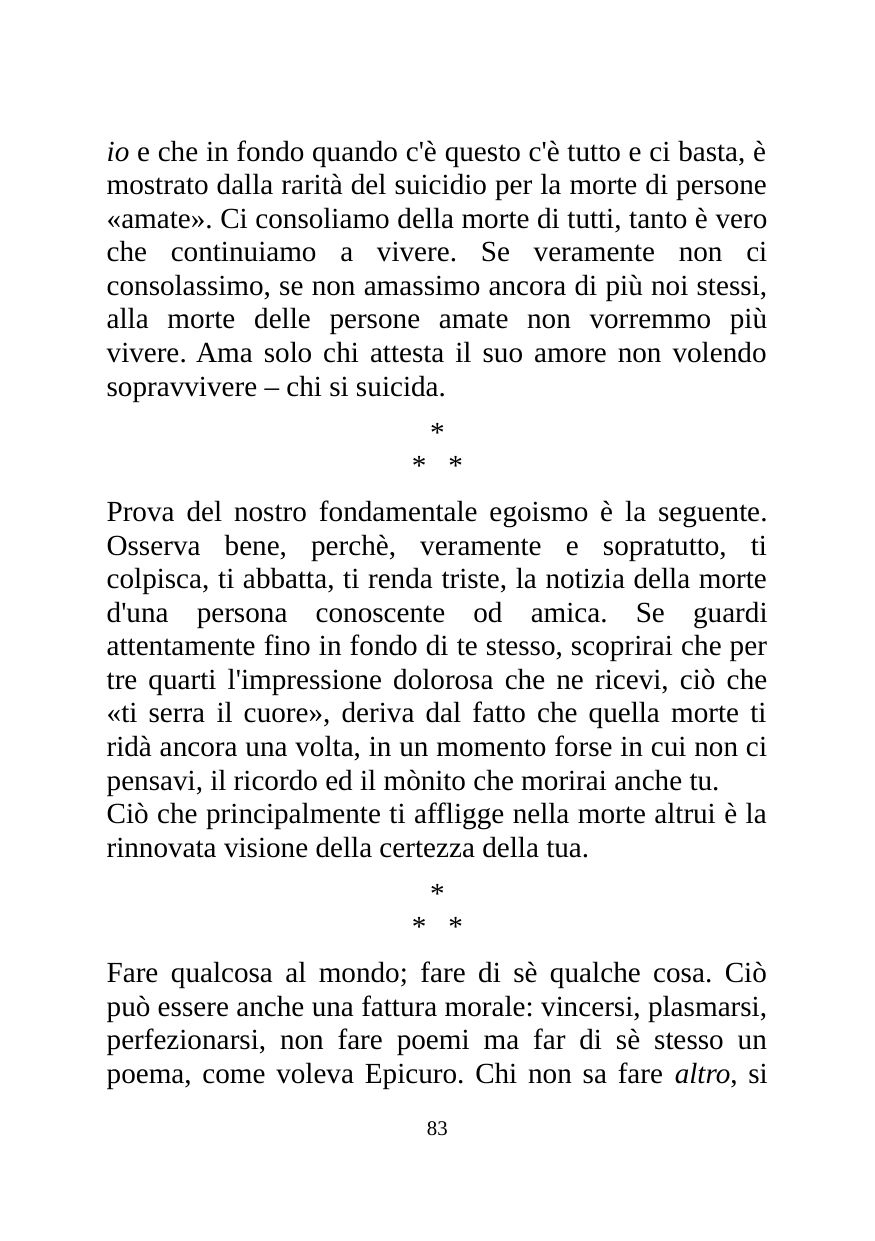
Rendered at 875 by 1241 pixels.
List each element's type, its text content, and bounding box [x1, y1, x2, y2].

text io e che in fondo quando c'è questo c'è tutto e ci basta, è mostrato dalla rarità del suicidio per la morte di persone «amate». Ci consoliamo della morte di tutti, tanto è vero che continuiamo a vivere. Se veramente non ci consolassimo, se non amassimo ancora di più noi stessi, alla morte delle persone amate non vorremmo più vivere. Ama solo chi attesta il suo amore non volendo sopravvivere – chi si suicida. [106, 134, 768, 402]
text Fare qualcosa al mondo; fare di sè qualche cosa. Ciò può essere anche una fattura morale: vincersi, plasmarsi, perfezionarsi, non fare poemi ma far di sè stesso un poema, come voleva Epicuro. Chi non sa fare altro, si [106, 955, 768, 1089]
text * * * [106, 876, 768, 943]
text * * * [106, 415, 768, 482]
text Prova del nostro fondamentale egoismo è la seguente. Osserva bene, perchè, veramente e sopratutto, ti colpisca, ti abbatta, ti renda triste, la notizia della morte d'una persona conoscente od amica. Se guardi attentamente fino in fondo di te stesso, scoprirai che per tre quarti l'impressione dolorosa che ne ricevi, ciò che «ti serra il cuore», deriva dal fatto che quella morte ti ridà ancora una volta, in un momento forse in cui non ci pensavi, il ricordo ed il mònito che morirai anche tu. [106, 494, 768, 796]
text Ciò che principalmente ti affligge nella morte altrui è la rinnovata visione della certezza della tua. [106, 796, 768, 863]
